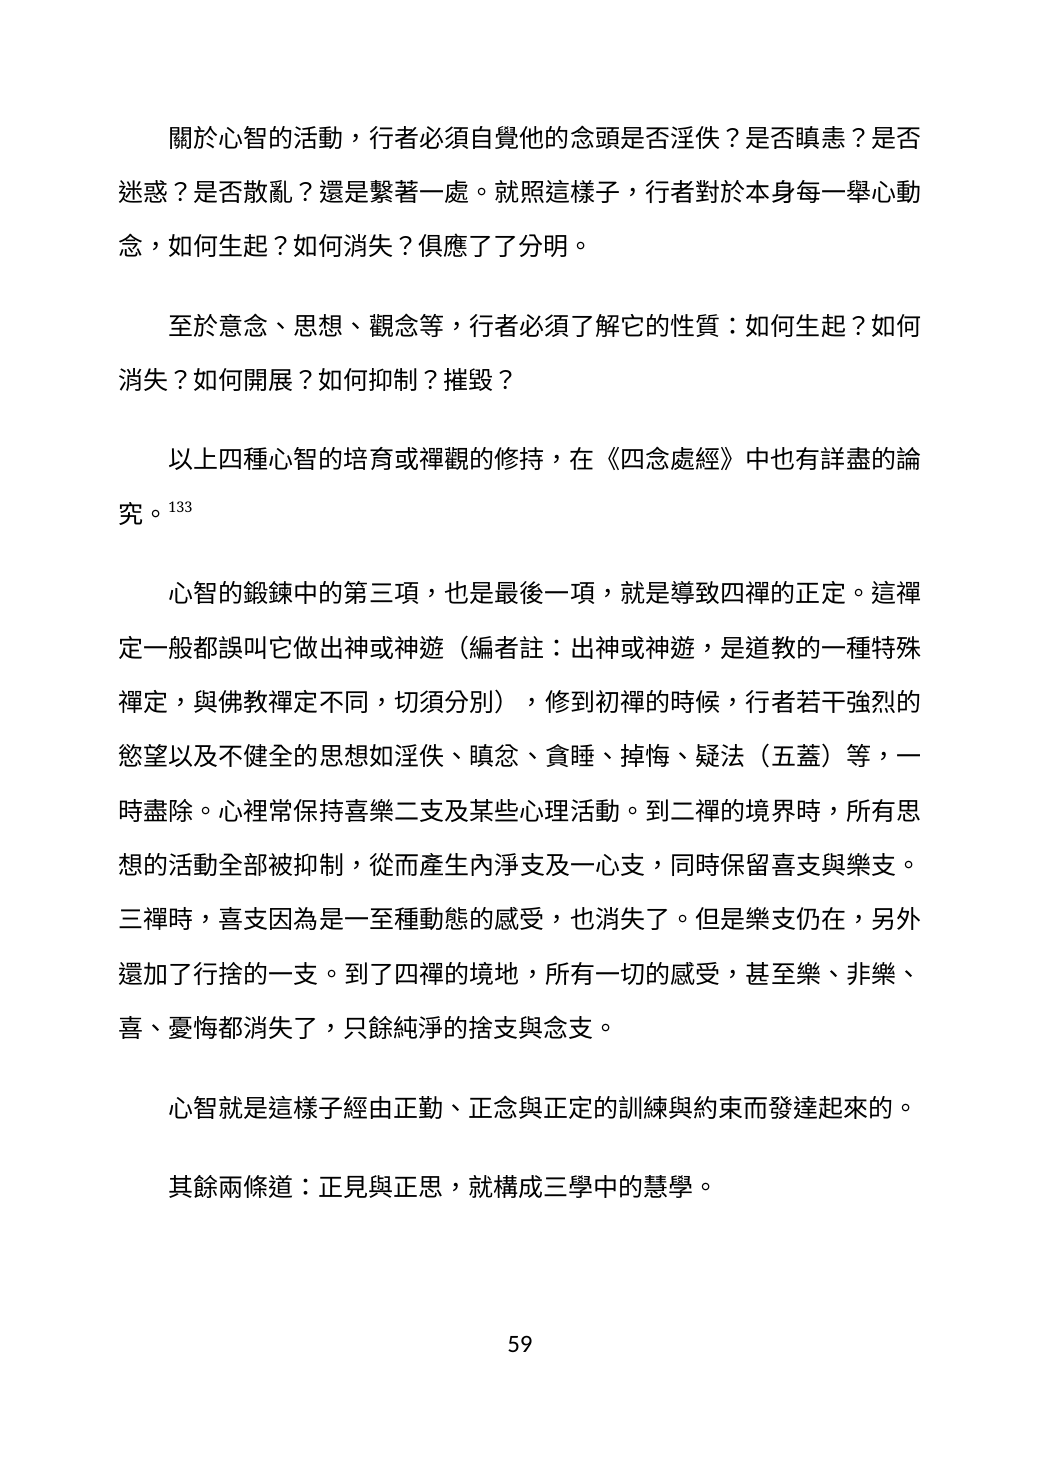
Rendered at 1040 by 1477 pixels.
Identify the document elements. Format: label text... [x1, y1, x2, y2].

text 其餘兩條道：正見與正思，就構成三學中的慧學。 [118, 1167, 921, 1204]
text 以上四種心智的培育或禪觀的修持，在《四念處經》中也有詳盡的論究。 [118, 440, 921, 531]
text 至於意念、思想、觀念等，行者必須了解它的性質：如何生起？如何消失？如何開展？如何抑制？摧毀？ [118, 306, 921, 397]
text 心智就是這樣子經由正勤、正念與正定的訓練與約束而發達起來的。 [118, 1088, 921, 1124]
text 心智的鍛鍊中的第三項，也是最後一項，就是導致四禪的正定。這禪定一般都誤叫它做出神或神遊（編者註：出神或神遊，是道教的一種特殊禪定，與佛教禪定不同，切須分別），修到初禪的時候，行者若干強烈的慾望以及不健全的思想如淫佚、瞋忿、貪睡、掉悔、疑法（五蓋）等，一時盡除。心裡常保持喜樂二支及某些心理活動。到二禪的境界時，所有思想的活動全部被抑制，從而產生內淨支及一心支，同時保留喜支與樂支。三禪時，喜支因為是一至種動態的感受，也消失了。但是樂支仍在，另外還加了行捨的一支。到了四禪的境地，所有一切的感受，甚至樂、非樂、喜、憂悔都消失了，只餘純淨的捨支與念支。 [118, 574, 921, 1045]
text 關於心智的活動，行者必須自覺他的念頭是否淫佚？是否瞋恚？是否迷惑？是否散亂？還是繫著一處。就照這樣子，行者對於本身每一舉心動念，如何生起？如何消失？俱應了了分明。 [118, 118, 921, 263]
